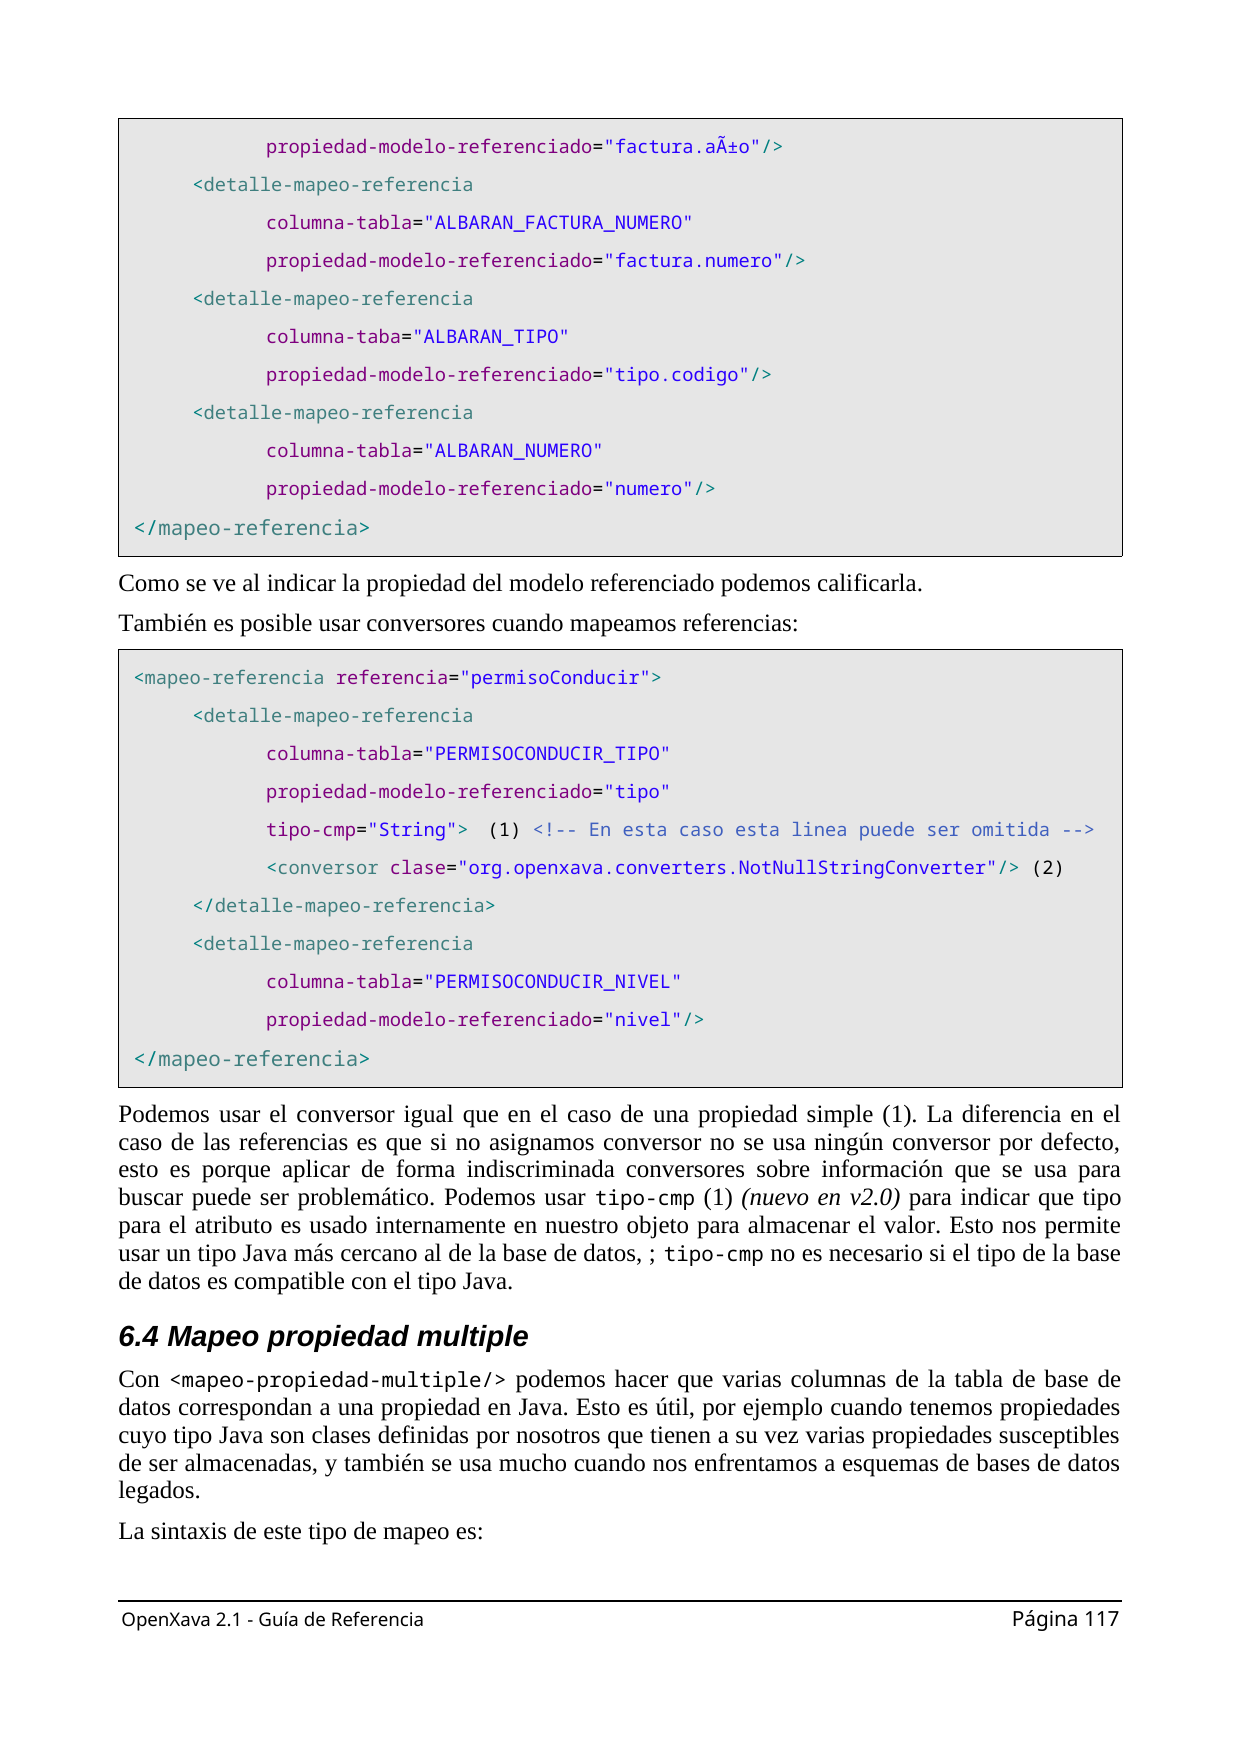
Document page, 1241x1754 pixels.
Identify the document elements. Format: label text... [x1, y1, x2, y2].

text Como se ve al indicar la propiedad del modelo referenciado podemos calificarla. [118, 569, 1122, 597]
text <detalle-mapeo-referencia [119, 384, 1122, 422]
text También es posible usar conversores cuando mapeamos referencias: [118, 609, 1122, 637]
text <detalle-mapeo-referencia [119, 270, 1122, 308]
text propiedad-modelo-referenciado="numero"/> [119, 460, 1122, 498]
text columna-taba="ALBARAN_TIPO" [119, 308, 1122, 346]
text tipo-cmp="String"> (1) <!-- En esta caso esta linea puede ser omitida --> [119, 801, 1122, 839]
text <detalle-mapeo-referencia [119, 156, 1122, 194]
text Con <mapeo-propiedad-multiple/> podemos hacer que varias columnas de la tabla de base de datos correspondan a una propiedad en Java. Esto es útil, por ejemplo cuando tenemos propiedades cuyo tipo Java son clases definidas por nosotros que tienen a su vez varias propiedades susceptibles de ser almacenadas, y también se usa mucho cuando nos enfrentamos a esquemas de bases de datos legados. [118, 1365, 1122, 1504]
text propiedad-modelo-referenciado="factura.numero"/> [119, 232, 1122, 270]
text La sintaxis de este tipo de mapeo es: [118, 1517, 1122, 1544]
text </mapeo-referencia> [119, 498, 1122, 556]
text propiedad-modelo-referenciado="tipo.codigo"/> [119, 346, 1122, 384]
text propiedad-modelo-referenciado="factura.aÃ±o"/> [119, 119, 1122, 156]
text columna-tabla="PERMISOCONDUCIR_NIVEL" [119, 953, 1122, 991]
text columna-tabla="PERMISOCONDUCIR_TIPO" [119, 725, 1122, 763]
text Podemos usar el conversor igual que en el caso de una propiedad simple (1). La diferencia en el caso de las referencias es que si no asignamos conversor no se usa ningún conversor por defecto, esto es porque aplicar de forma indiscriminada conversores sobre información que se usa para buscar puede ser problemático. Podemos usar tipo-cmp (1) (nuevo en v2.0) para indicar que tipo para el atributo es usado internamente en nuestro objeto para almacenar el valor. Esto nos permite usar un tipo Java más cercano al de la base de datos, ; tipo-cmp no es necesario si el tipo de la base de datos es compatible con el tipo Java. [118, 1100, 1122, 1295]
text </detalle-mapeo-referencia> [119, 877, 1122, 915]
text <detalle-mapeo-referencia [119, 687, 1122, 725]
subtitle Mapeo propiedad multiple [118, 1320, 1122, 1353]
text columna-tabla="ALBARAN_FACTURA_NUMERO" [119, 194, 1122, 232]
text </mapeo-referencia> [119, 1029, 1122, 1087]
text <mapeo-referencia referencia="permisoConducir"> [119, 650, 1122, 687]
text <conversor clase="org.openxava.converters.NotNullStringConverter"/> (2) [119, 839, 1122, 877]
text columna-tabla="ALBARAN_NUMERO" [119, 422, 1122, 460]
text <detalle-mapeo-referencia [119, 915, 1122, 953]
text propiedad-modelo-referenciado="tipo" [119, 763, 1122, 801]
text propiedad-modelo-referenciado="nivel"/> [119, 991, 1122, 1029]
